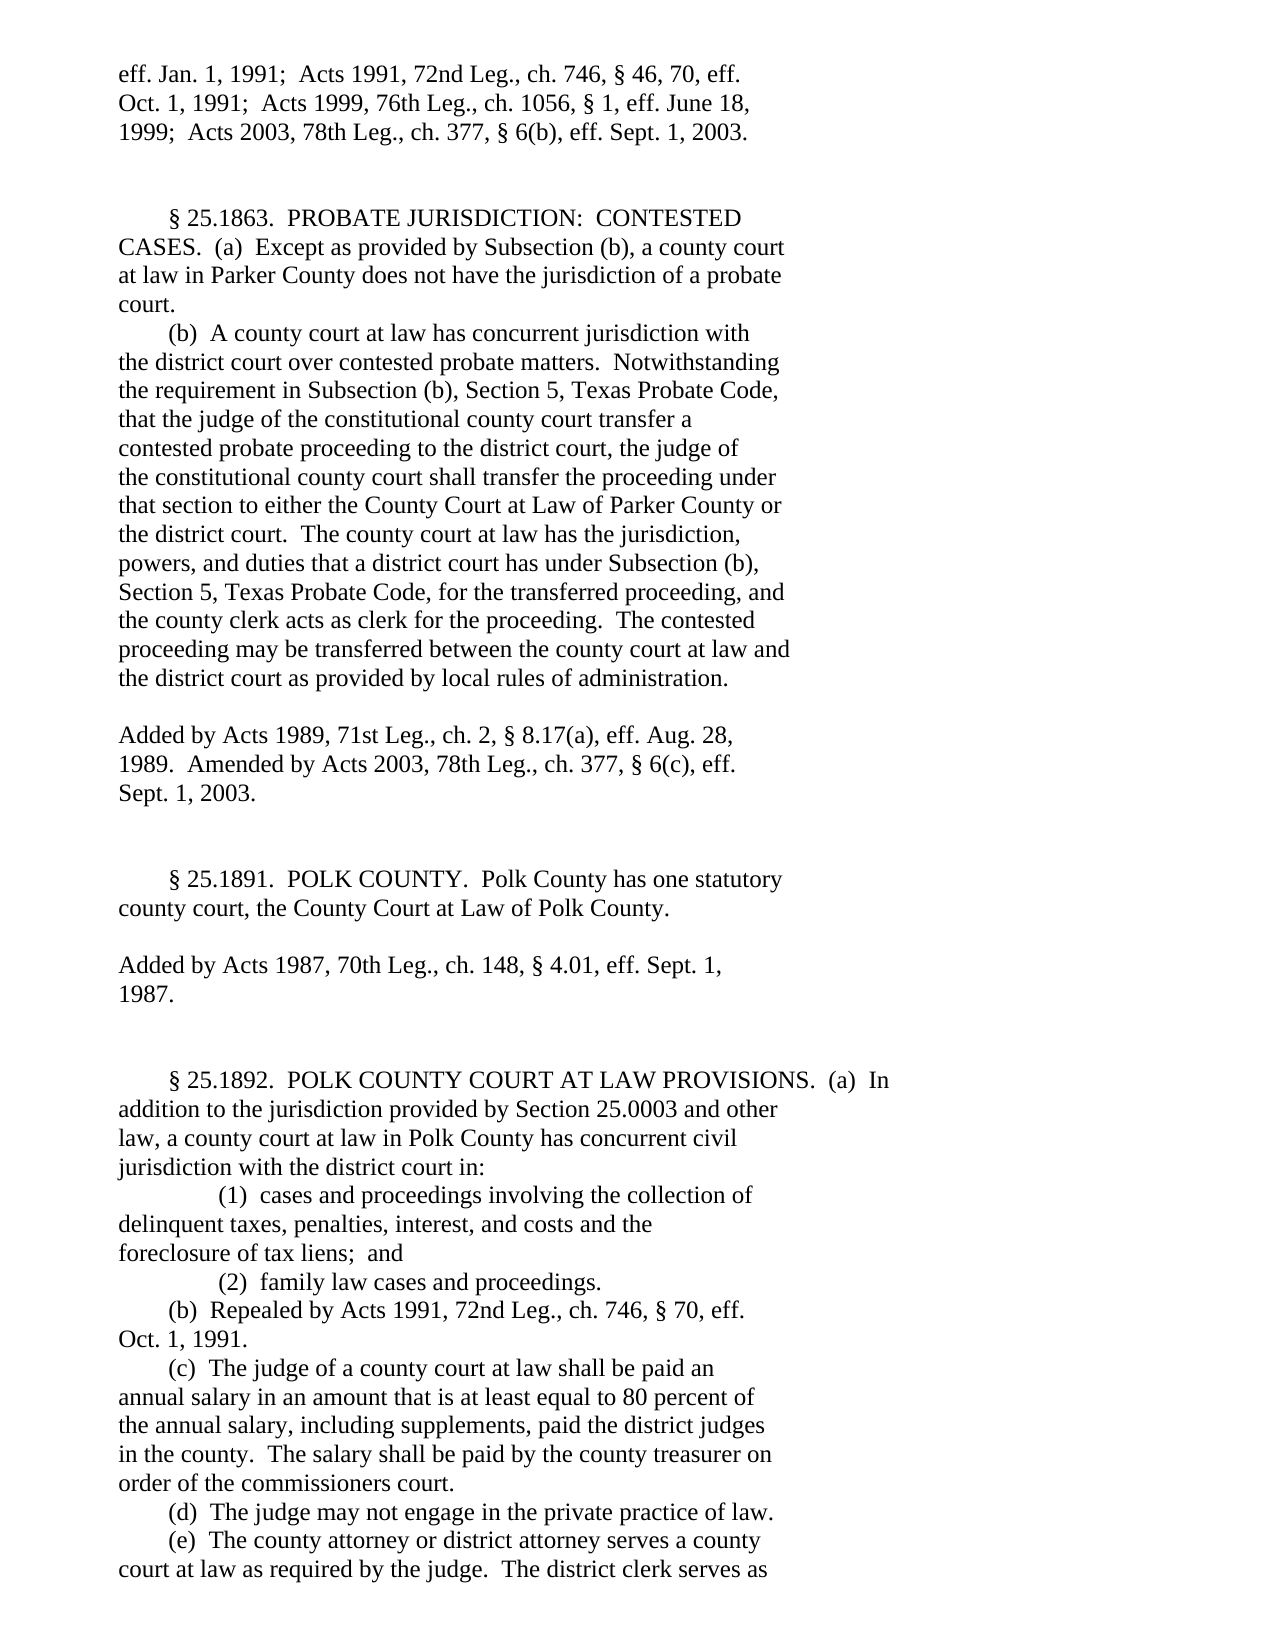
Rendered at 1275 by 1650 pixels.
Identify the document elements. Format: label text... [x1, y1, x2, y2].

text § 25.1892. POLK COUNTY COURT AT LAW PROVISIONS. (a) In [118, 1065, 1216, 1094]
text Section 5, Texas Probate Code, for the transferred proceeding, and [118, 577, 1216, 605]
text law, a county court at law in Polk County has concurrent civil [118, 1123, 1216, 1152]
text county court, the County Court at Law of Polk County. [118, 893, 1216, 922]
text (e) The county attorney or district attorney serves a county [118, 1525, 1216, 1554]
text Added by Acts 1987, 70th Leg., ch. 148, § 4.01, eff. Sept. 1, [118, 950, 1216, 979]
text that section to either the County Court at Law of Parker County or [118, 490, 1216, 519]
text CASES. (a) Except as provided by Subsection (b), a county court [118, 232, 1216, 260]
text contested probate proceeding to the district court, the judge of [118, 433, 1216, 462]
text the district court over contested probate matters. Notwithstanding [118, 347, 1216, 375]
text in the county. The salary shall be paid by the county treasurer on [118, 1439, 1216, 1468]
text order of the commissioners court. [118, 1468, 1216, 1497]
text court. [118, 289, 1216, 318]
text at law in Parker County does not have the jurisdiction of a probate [118, 260, 1216, 289]
text (c) The judge of a county court at law shall be paid an [118, 1353, 1216, 1382]
text court at law as required by the judge. The district clerk serves as [118, 1554, 1216, 1583]
text (b) Repealed by Acts 1991, 72nd Leg., ch. 746, § 70, eff. [118, 1295, 1216, 1324]
text § 25.1863. PROBATE JURISDICTION: CONTESTED [118, 203, 1216, 232]
text proceeding may be transferred between the county court at law and [118, 634, 1216, 663]
text annual salary in an amount that is at least equal to 80 percent of [118, 1382, 1216, 1410]
text Oct. 1, 1991; Acts 1999, 76th Leg., ch. 1056, § 1, eff. June 18, [118, 88, 1216, 117]
text foreclosure of tax liens; and [118, 1238, 1216, 1267]
text jurisdiction with the district court in: [118, 1152, 1216, 1180]
text eff. Jan. 1, 1991; Acts 1991, 72nd Leg., ch. 746, § 46, 70, eff. [118, 59, 1216, 88]
text the district court. The county court at law has the jurisdiction, [118, 519, 1216, 548]
text the county clerk acts as clerk for the proceeding. The contested [118, 605, 1216, 634]
text (b) A county court at law has concurrent jurisdiction with [118, 318, 1216, 347]
text Added by Acts 1989, 71st Leg., ch. 2, § 8.17(a), eff. Aug. 28, [118, 720, 1216, 749]
text that the judge of the constitutional county court transfer a [118, 404, 1216, 433]
text (2) family law cases and proceedings. [118, 1267, 1216, 1295]
text § 25.1891. POLK COUNTY. Polk County has one statutory [118, 864, 1216, 893]
text addition to the jurisdiction provided by Section 25.0003 and other [118, 1094, 1216, 1123]
text the annual salary, including supplements, paid the district judges [118, 1410, 1216, 1439]
text 1989. Amended by Acts 2003, 78th Leg., ch. 377, § 6(c), eff. [118, 749, 1216, 778]
text the constitutional county court shall transfer the proceeding under [118, 462, 1216, 490]
text 1987. [118, 979, 1216, 1008]
text 1999; Acts 2003, 78th Leg., ch. 377, § 6(b), eff. Sept. 1, 2003. [118, 117, 1216, 145]
text (d) The judge may not engage in the private practice of law. [118, 1497, 1216, 1525]
text Oct. 1, 1991. [118, 1324, 1216, 1353]
text the district court as provided by local rules of administration. [118, 663, 1216, 692]
text powers, and duties that a district court has under Subsection (b), [118, 548, 1216, 577]
text delinquent taxes, penalties, interest, and costs and the [118, 1209, 1216, 1238]
text Sept. 1, 2003. [118, 778, 1216, 807]
text the requirement in Subsection (b), Section 5, Texas Probate Code, [118, 375, 1216, 404]
text (1) cases and proceedings involving the collection of [118, 1180, 1216, 1209]
